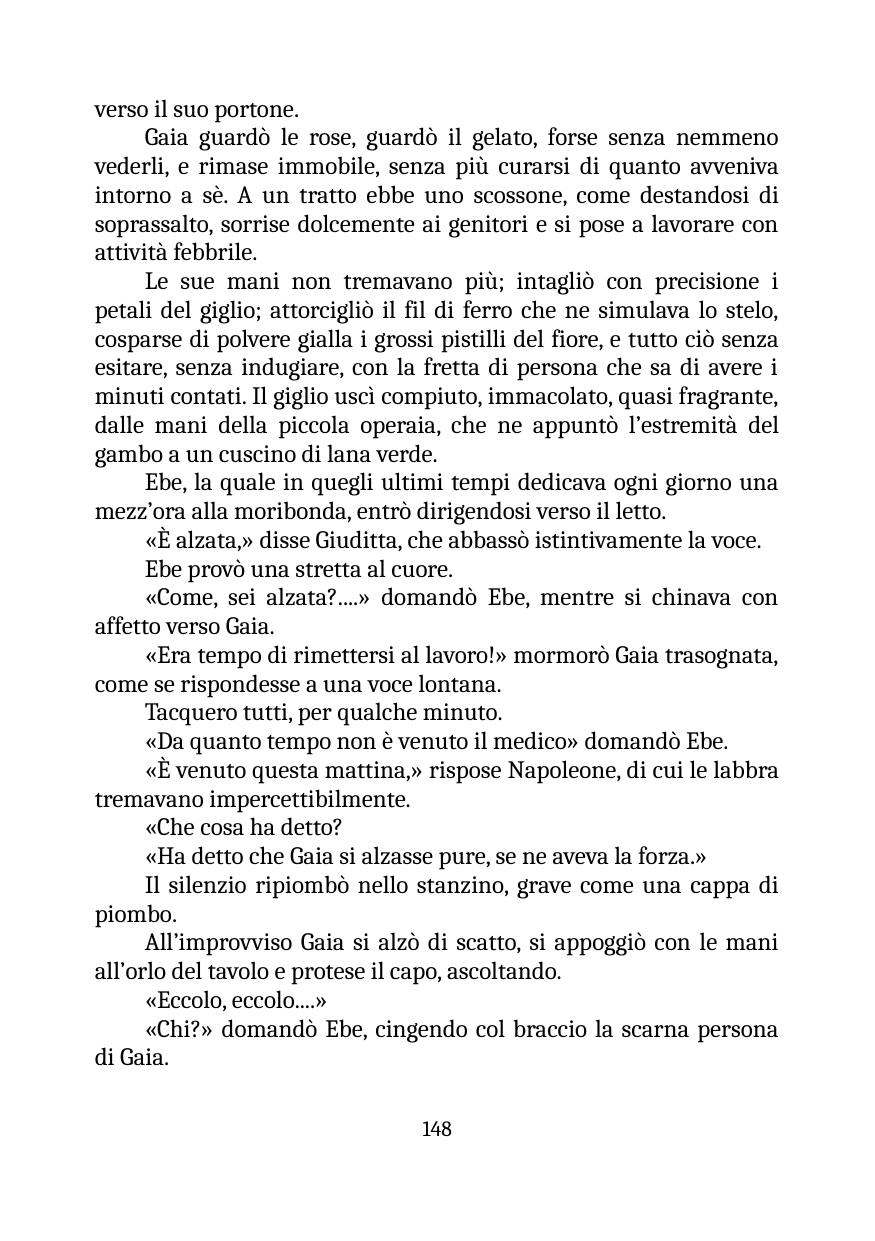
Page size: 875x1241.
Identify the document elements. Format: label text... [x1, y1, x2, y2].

text Il silenzio ripiombò nello stanzino, grave come una cappa di piombo. [94, 871, 779, 928]
text Ebe, la quale in quegli ultimi tempi dedicava ogni giorno una mezz’ora alla moribonda, entrò dirigendosi verso il letto. [94, 468, 779, 526]
text «Da quanto tempo non è venuto il medico» domandò Ebe. [94, 727, 779, 756]
text «Chi?» domandò Ebe, cingendo col braccio la scarna persona di Gaia. [94, 1014, 779, 1072]
text «Era tempo di rimettersi al lavoro!» mormorò Gaia trasognata, come se rispondesse a una voce lontana. [94, 641, 779, 698]
text «Ha detto che Gaia si alzasse pure, se ne aveva la forza.» [94, 842, 779, 871]
text «Che cosa ha detto? [94, 813, 779, 842]
text Gaia guardò le rose, guardò il gelato, forse senza nemmeno vederli, e rimase immobile, senza più curarsi di quanto avveniva intorno a sè. A un tratto ebbe uno scossone, come destandosi di soprassalto, sorrise dolcemente ai genitori e si pose a lavorare con attività febbrile. [94, 123, 779, 267]
text Ebe provò una stretta al cuore. [94, 554, 779, 583]
text Tacquero tutti, per qualche minuto. [94, 698, 779, 727]
text All’improvviso Gaia si alzò di scatto, si appoggiò con le mani all’orlo del tavolo e protese il capo, ascoltando. [94, 928, 779, 986]
text «Eccolo, eccolo....» [94, 986, 779, 1014]
text verso il suo portone. [94, 94, 779, 123]
text Le sue mani non tremavano più; intagliò con precisione i petali del giglio; attorcigliò il fil di ferro che ne simulava lo stelo, cosparse di polvere gialla i grossi pistilli del fiore, e tutto ciò senza esitare, senza indugiare, con la fretta di persona che sa di avere i minuti contati. Il giglio uscì compiuto, immacolato, quasi fragrante, dalle mani della piccola operaia, che ne appuntò l’estremità del gambo a un cuscino di lana verde. [94, 267, 779, 468]
text «Come, sei alzata?....» domandò Ebe, mentre si chinava con affetto verso Gaia. [94, 583, 779, 641]
text «È alzata,» disse Giuditta, che abbassò istintivamente la voce. [94, 526, 779, 554]
text «È venuto questa mattina,» rispose Napoleone, di cui le labbra tremavano impercettibilmente. [94, 756, 779, 813]
